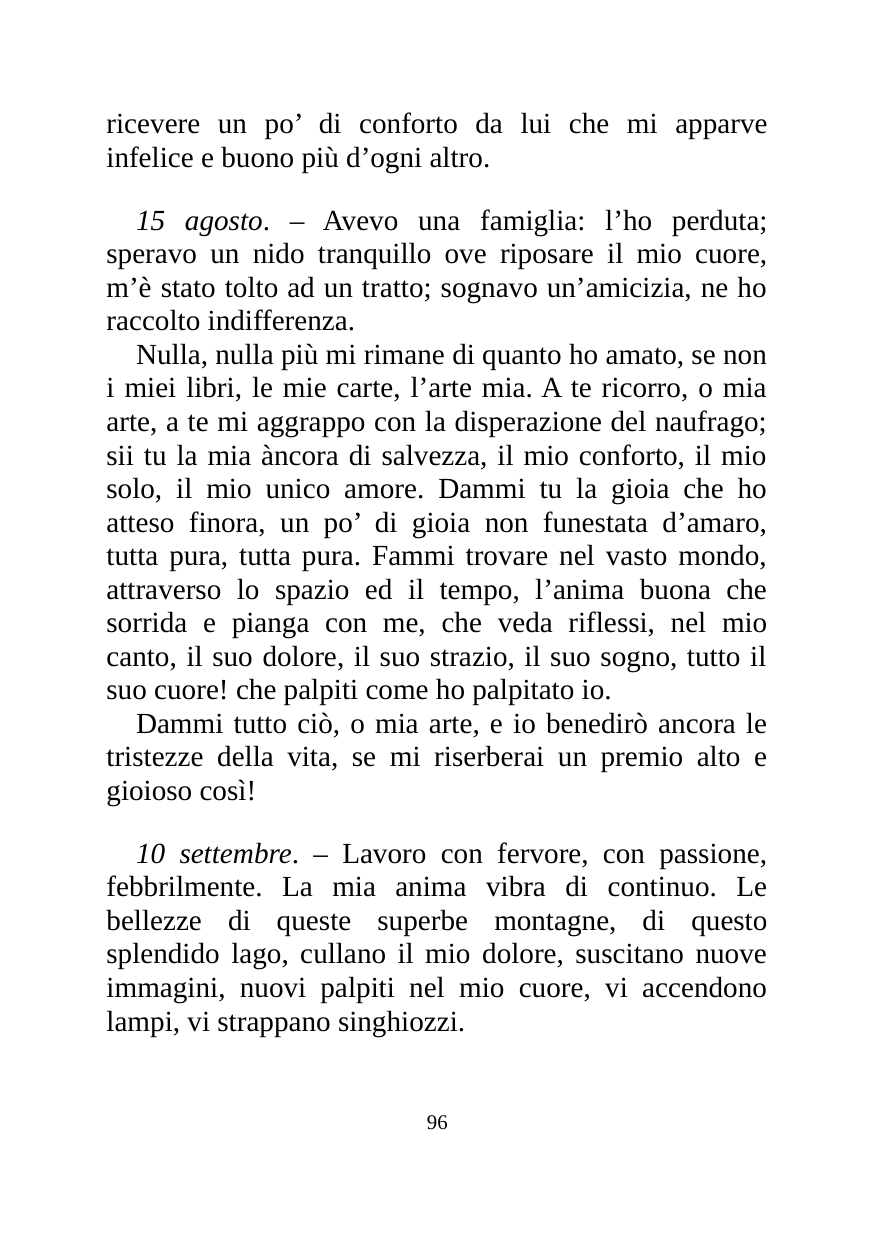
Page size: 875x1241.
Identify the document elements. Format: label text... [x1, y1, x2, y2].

text Dammi tutto ciò, o mia arte, e io benedirò ancora le tristezze della vita, se mi riserberai un premio alto e gioioso così! [106, 706, 768, 807]
text 15 agosto. – Avevo una famiglia: l’ho perduta; speravo un nido tranquillo ove riposare il mio cuore, m’è stato tolto ad un tratto; sognavo un’amicizia, ne ho raccolto indifferenza. [106, 203, 768, 337]
text 10 settembre. – Lavoro con fervore, con passione, febbrilmente. La mia anima vibra di continuo. Le bellezze di queste superbe montagne, di questo splendido lago, cullano il mio dolore, suscitano nuove immagini, nuovi palpiti nel mio cuore, vi accendono lampi, vi strappano singhiozzi. [106, 836, 768, 1037]
text ricevere un po’ di conforto da lui che mi apparve infelice e buono più d’ogni altro. [106, 106, 768, 173]
text Nulla, nulla più mi rimane di quanto ho amato, se non i miei libri, le mie carte, l’arte mia. A te ricorro, o mia arte, a te mi aggrappo con la disperazione del naufrago; sii tu la mia àncora di salvezza, il mio conforto, il mio solo, il mio unico amore. Dammi tu la gioia che ho atteso finora, un po’ di gioia non funestata d’amaro, tutta pura, tutta pura. Fammi trovare nel vasto mondo, attraverso lo spazio ed il tempo, l’anima buona che sorrida e pianga con me, che veda riflessi, nel mio canto, il suo dolore, il suo strazio, il suo sogno, tutto il suo cuore! che palpiti come ho palpitato io. [106, 337, 768, 706]
